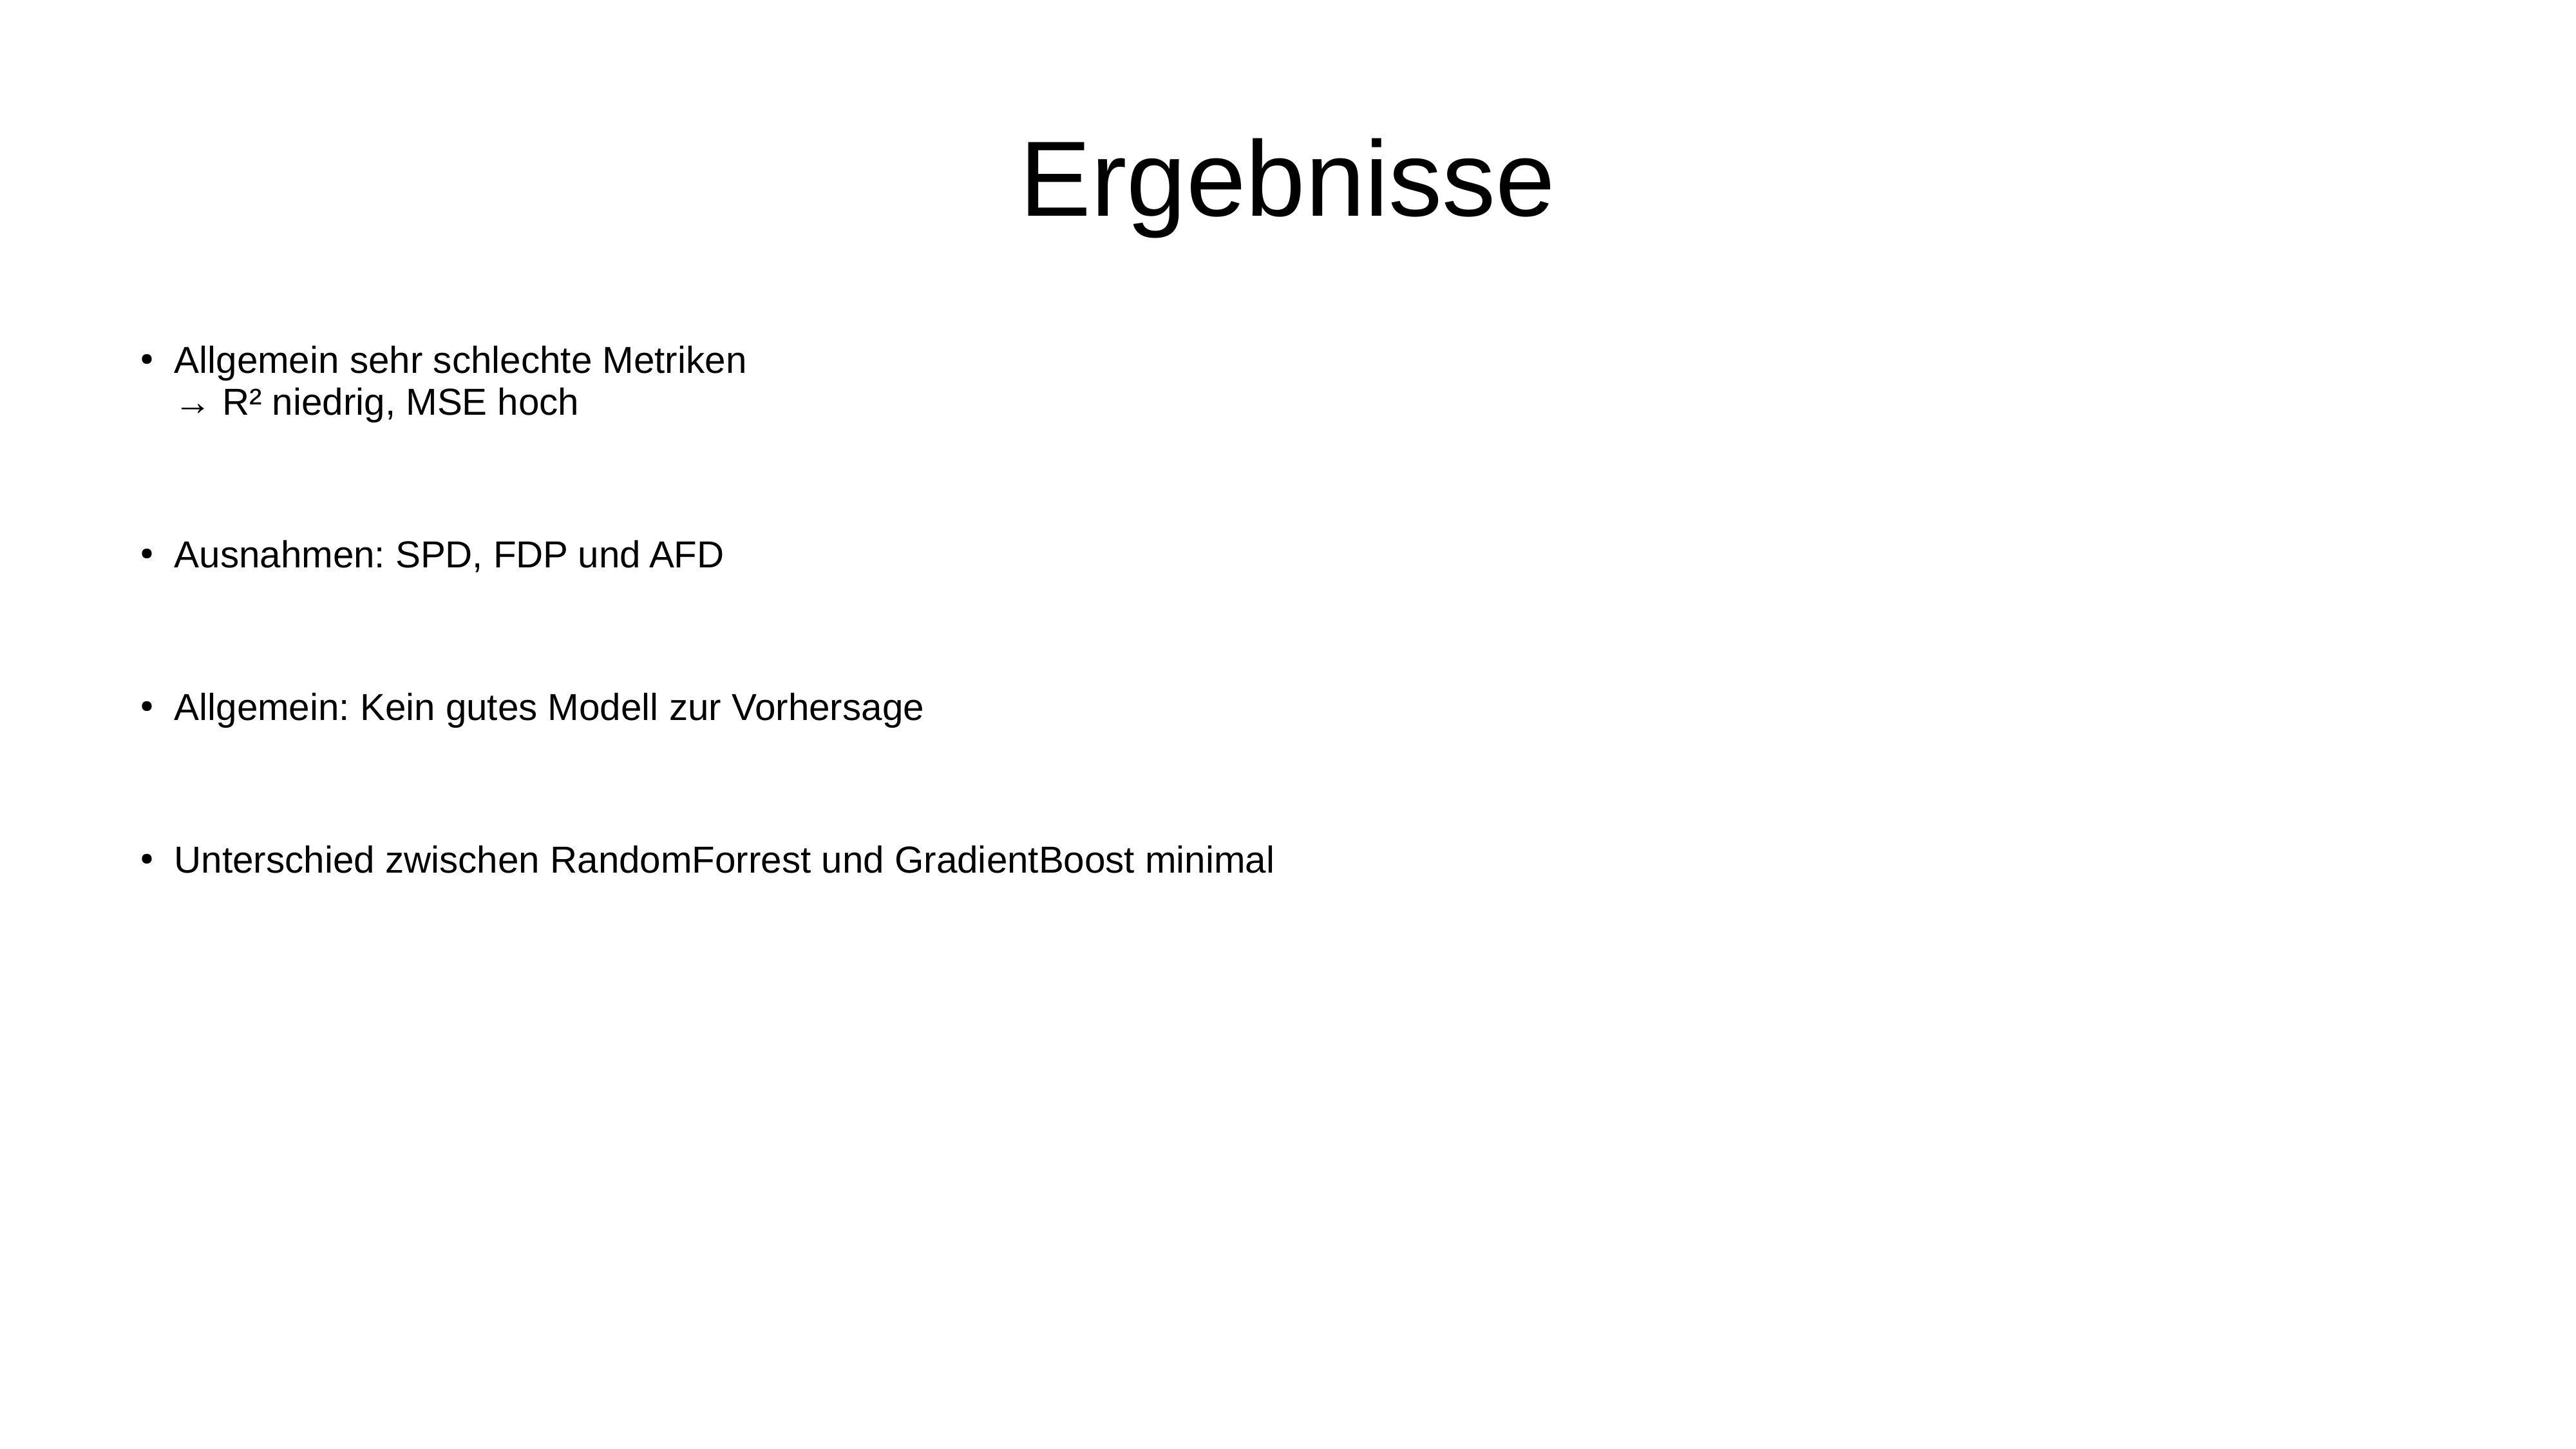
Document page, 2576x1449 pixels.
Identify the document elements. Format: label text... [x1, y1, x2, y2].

list Allgemein sehr schlechte Metriken → R² niedrig, MSE hoch Ausnahmen: SPD, FDP und AFD Allgemein: Kein gutes Modell zur Vorhersage Unterschied zwischen RandomForrest und GradientBoost minimal [128, 339, 2447, 1296]
title Ergebnisse [128, 57, 2447, 300]
